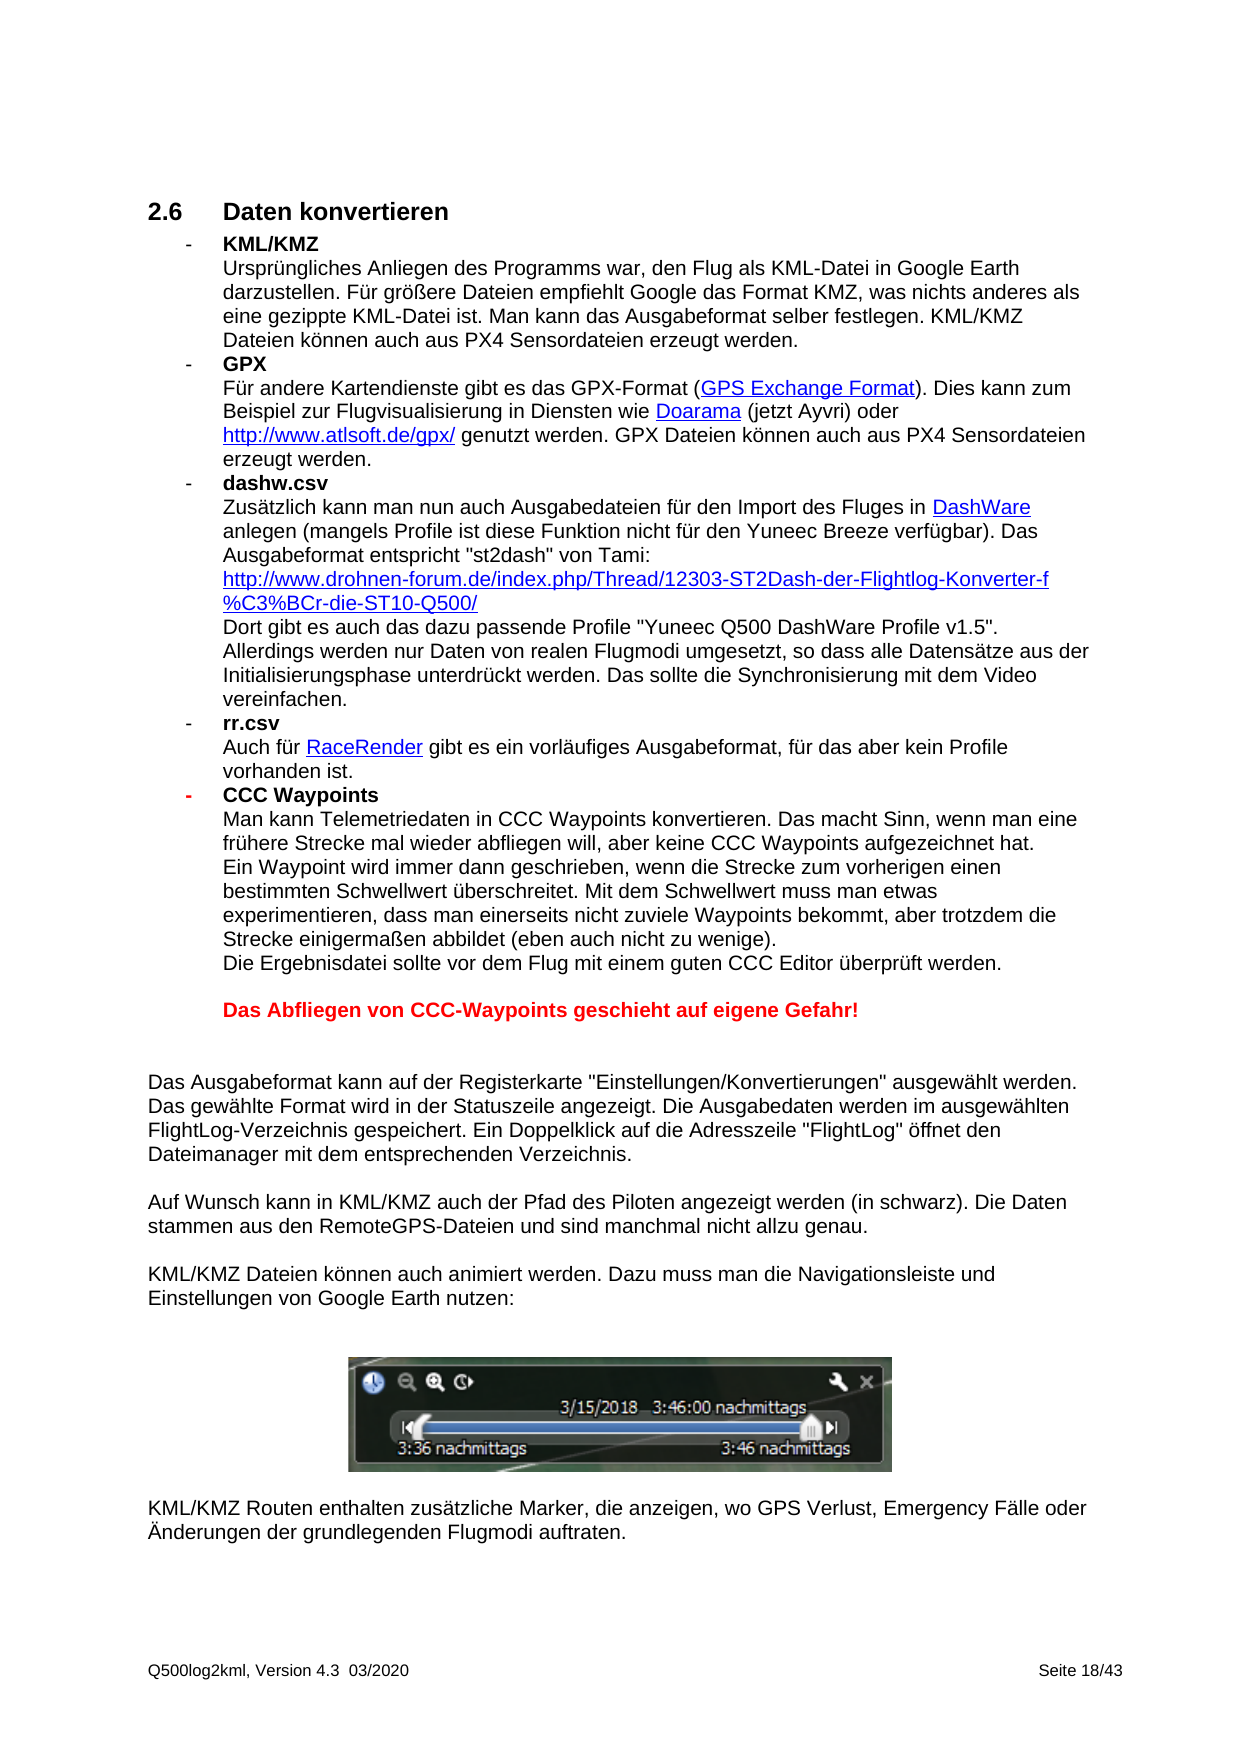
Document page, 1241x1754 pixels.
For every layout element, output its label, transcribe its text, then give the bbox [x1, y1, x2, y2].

list GPX Für andere Kartendienste gibt es das GPX-Format (GPS Exchange Format). Dies kann zum Beispiel zur Flugvisualisierung in Diensten wie Doarama (jetzt Ayvri) oder http://www.atlsoft.de/gpx/ genutzt werden. GPX Dateien können auch aus PX4 Sensordateien erzeugt werden. [185, 351, 1093, 471]
list CCC Waypoints Man kann Telemetriedaten in CCC Waypoints konvertieren. Das macht Sinn, wenn man eine frühere Strecke mal wieder abfliegen will, aber keine CCC Waypoints aufgezeichnet hat. Ein Waypoint wird immer dann geschrieben, wenn die Strecke zum vorherigen einen bestimmten Schwellwert überschreitet. Mit dem Schwellwert muss man etwas experimentieren, dass man einerseits nicht zuviele Waypoints bekommt, aber trotzdem die Strecke einigermaßen abbildet (eben auch nicht zu wenige). Die Ergebnisdatei sollte vor dem Flug mit einem guten CCC Editor überprüft werden. Das Abfliegen von CCC-Waypoints geschieht auf eigene Gefahr! [185, 783, 1093, 1022]
text KML/KMZ Routen enthalten zusätzliche Marker, die anzeigen, wo GPS Verlust, Emergency Fälle oder Änderungen der grundlegenden Flugmodi auftraten. [148, 1496, 1093, 1543]
text Auf Wunsch kann in KML/KMZ auch der Pfad des Piloten angezeigt werden (in schwarz). Die Daten stammen aus den RemoteGPS-Dateien und sind manchmal nicht allzu genau. [148, 1190, 1093, 1238]
list rr.csv Auch für RaceRender gibt es ein vorläufiges Ausgabeformat, für das aber kein Profile vorhanden ist. [185, 711, 1093, 783]
subtitle Daten konvertieren [148, 197, 1093, 225]
list KML/KMZ Ursprüngliches Anliegen des Programms war, den Flug als KML-Datei in Google Earth darzustellen. Für größere Dateien empfiehlt Google das Format KMZ, was nichts anderes als eine gezippte KML-Datei ist. Man kann das Ausgabeformat selber festlegen. KML/KMZ Dateien können auch aus PX4 Sensordateien erzeugt werden. [185, 232, 1093, 351]
text KML/KMZ Dateien können auch animiert werden. Dazu muss man die Navigationsleiste und Einstellungen von Google Earth nutzen: [148, 1262, 1093, 1310]
list dashw.csv Zusätzlich kann man nun auch Ausgabedateien für den Import des Fluges in DashWare anlegen (mangels Profile ist diese Funktion nicht für den Yuneec Breeze verfügbar). Das Ausgabeformat entspricht "st2dash" von Tami: http://www.drohnen-forum.de/index.php/Thread/12303-ST2Dash-der-Flightlog-Konverter-f%C3%BCr-die-ST10-Q500/ Dort gibt es auch das dazu passende Profile "Yuneec Q500 DashWare Profile v1.5". Allerdings werden nur Daten von realen Flugmodi umgesetzt, so dass alle Datensätze aus der Initialisierungsphase unterdrückt werden. Das sollte die Synchronisierung mit dem Video vereinfachen. [185, 471, 1093, 711]
picture [348, 1357, 892, 1472]
text Das Ausgabeformat kann auf der Registerkarte "Einstellungen/Konvertierungen" ausgewählt werden. Das gewählte Format wird in der Statuszeile angezeigt. Die Ausgabedaten werden im ausgewählten FlightLog-Verzeichnis gespeichert. Ein Doppelklick auf die Adresszeile "FlightLog" öffnet den Dateimanager mit dem entsprechenden Verzeichnis. [148, 1070, 1093, 1166]
